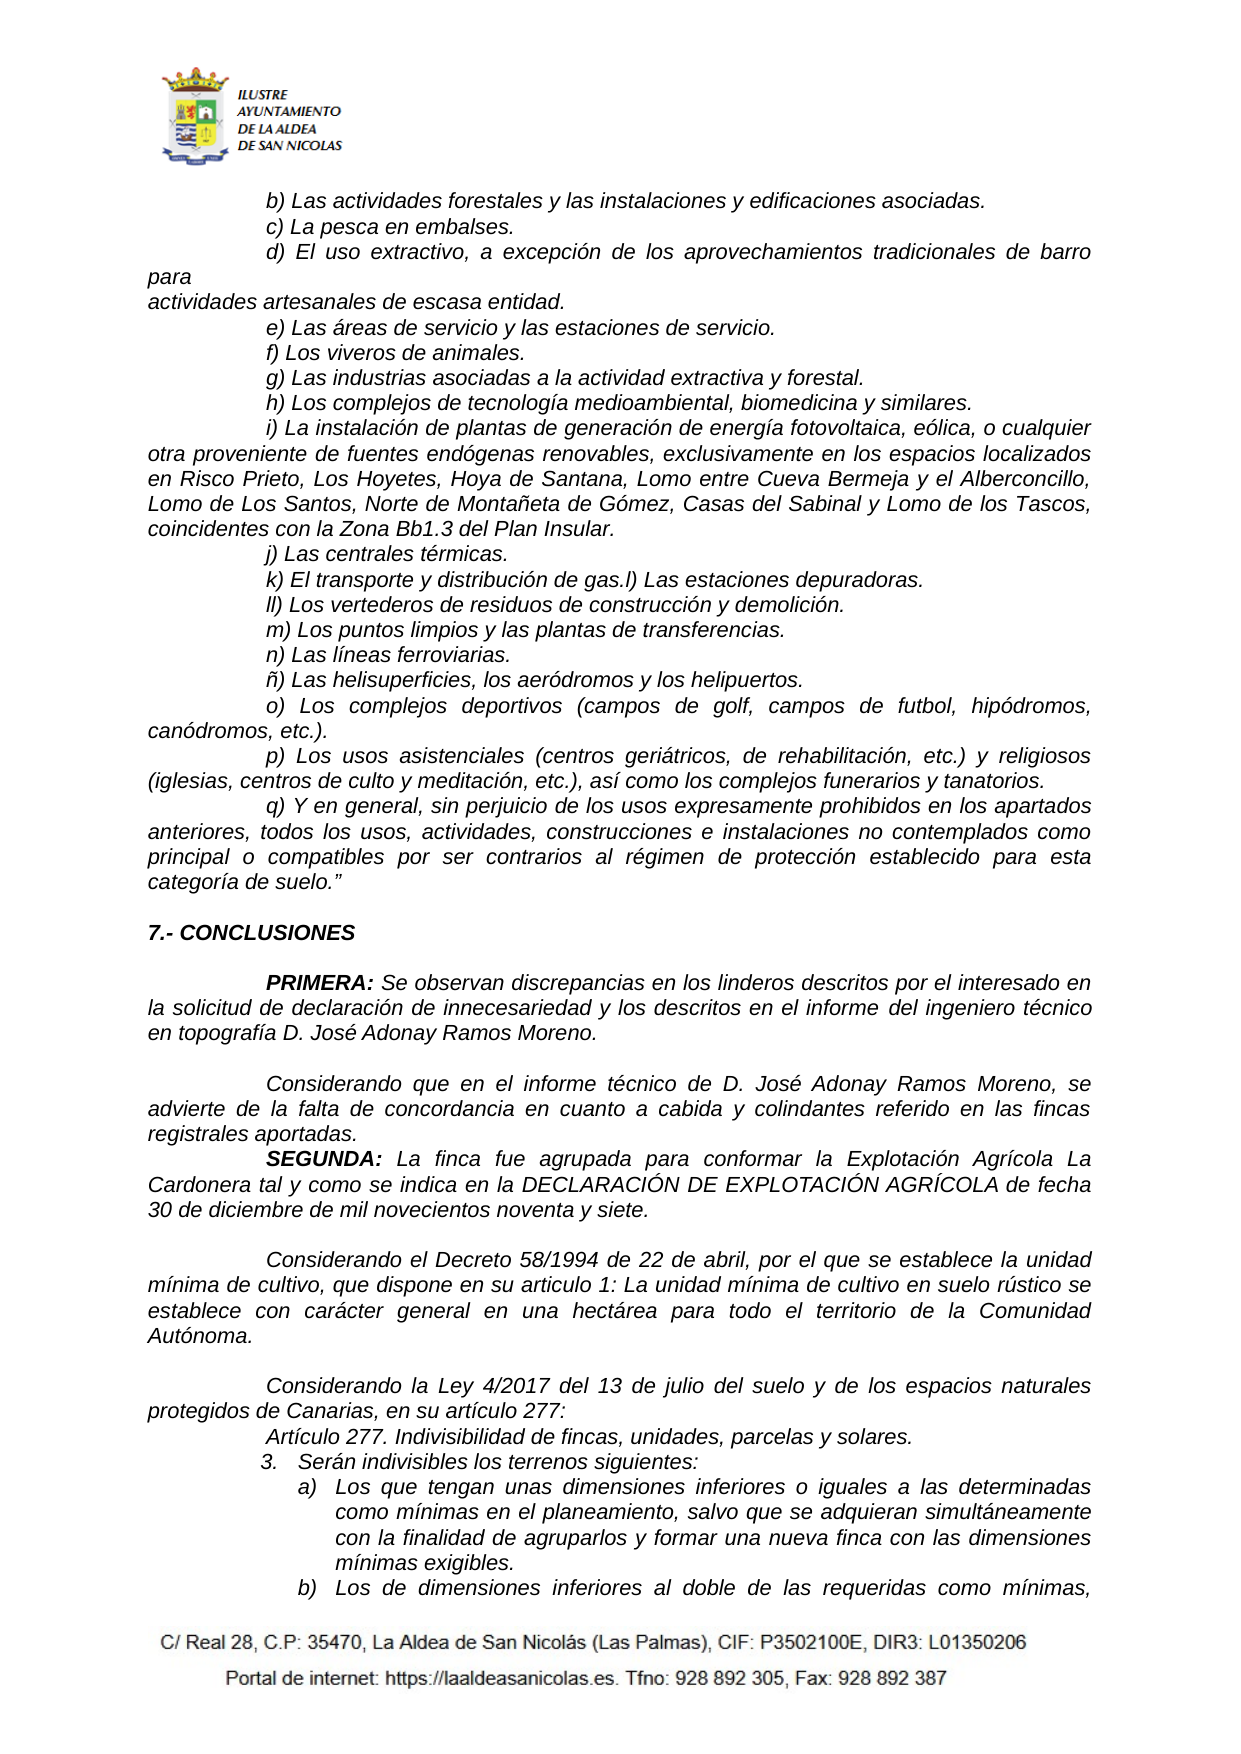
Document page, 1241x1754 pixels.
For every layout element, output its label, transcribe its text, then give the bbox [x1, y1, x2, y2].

text n) Las líneas ferroviarias. [148, 642, 1093, 667]
text Considerando la Ley 4/2017 del 13 de julio del suelo y de los espacios naturales protegidos de Canarias, en su artículo 277: [148, 1373, 1093, 1424]
text d) El uso extractivo, a excepción de los aprovechamientos tradicionales de barro para [148, 239, 1093, 289]
text m) Los puntos limpios y las plantas de transferencias. [148, 617, 1093, 642]
text Artículo 277. Indivisibilidad de fincas, unidades, parcelas y solares. [148, 1424, 1093, 1449]
text q) Y en general, sin perjuicio de los usos expresamente prohibidos en los apartados anteriores, todos los usos, actividades, construcciones e instalaciones no contemplados como principal o compatibles por ser contrarios al régimen de protección establecido para esta categoría de suelo.” [148, 793, 1093, 894]
text i) La instalación de plantas de generación de energía fotovoltaica, eólica, o cualquier otra proveniente de fuentes endógenas renovables, exclusivamente en los espacios localizados en Risco Prieto, Los Hoyetes, Hoya de Santana, Lomo entre Cueva Bermeja y el Alberconcillo, Lomo de Los Santos, Norte de Montañeta de Gómez, Casas del Sabinal y Lomo de los Tascos, coincidentes con la Zona Bb1.3 del Plan Insular. [148, 415, 1093, 541]
text c) La pesca en embalses. [148, 214, 1093, 239]
text h) Los complejos de tecnología medioambiental, biomedicina y similares. [148, 390, 1093, 415]
text ñ) Las helisuperficies, los aeródromos y los helipuertos. [148, 667, 1093, 693]
text p) Los usos asistenciales (centros geriátricos, de rehabilitación, etc.) y religiosos (iglesias, centros de culto y meditación, etc.), así como los complejos funerarios y tanatorios. [148, 743, 1093, 793]
text actividades artesanales de escasa entidad. [148, 289, 1093, 314]
text SEGUNDA: La finca fue agrupada para conformar la Explotación Agrícola La Cardonera tal y como se indica en la DECLARACIÓN DE EXPLOTACIÓN AGRÍCOLA de fecha 30 de diciembre de mil novecientos noventa y siete. [148, 1146, 1093, 1222]
text Considerando el Decreto 58/1994 de 22 de abril, por el que se establece la unidad mínima de cultivo, que dispone en su articulo 1: La unidad mínima de cultivo en suelo rústico se establece con carácter general en una hectárea para todo el territorio de la Comunidad Autónoma. [148, 1247, 1093, 1348]
list Los de dimensiones inferiores al doble de las requeridas como mínimas, [298, 1575, 1093, 1600]
text b) Las actividades forestales y las instalaciones y edificaciones asociadas. [148, 188, 1093, 214]
text k) El transporte y distribución de gas.l) Las estaciones depuradoras. [148, 567, 1093, 592]
text 7.- CONCLUSIONES [148, 919, 1093, 945]
text Considerando que en el informe técnico de D. José Adonay Ramos Moreno, se advierte de la falta de concordancia en cuanto a cabida y colindantes referido en las fincas registrales aportadas. [148, 1071, 1093, 1146]
picture [148, 1626, 1034, 1694]
text g) Las industrias asociadas a la actividad extractiva y forestal. [148, 365, 1093, 390]
text j) Las centrales térmicas. [148, 541, 1093, 567]
list Serán indivisibles los terrenos siguientes: [260, 1449, 1093, 1474]
text e) Las áreas de servicio y las estaciones de servicio. [148, 314, 1093, 340]
text PRIMERA: Se observan discrepancias en los linderos descritos por el interesado en la solicitud de declaración de innecesariedad y los descritos en el informe del ingeniero técnico en topografía D. José Adonay Ramos Moreno. [148, 970, 1093, 1046]
text o) Los complejos deportivos (campos de golf, campos de futbol, hipódromos, canódromos, etc.). [148, 693, 1093, 743]
list Los que tengan unas dimensiones inferiores o iguales a las determinadas como mínimas en el planeamiento, salvo que se adquieran simultáneamente con la finalidad de agruparlos y formar una nueva finca con las dimensiones mínimas exigibles. [298, 1474, 1093, 1575]
text f) Los viveros de animales. [148, 340, 1093, 365]
picture [148, 59, 358, 173]
text ll) Los vertederos de residuos de construcción y demolición. [148, 592, 1093, 617]
